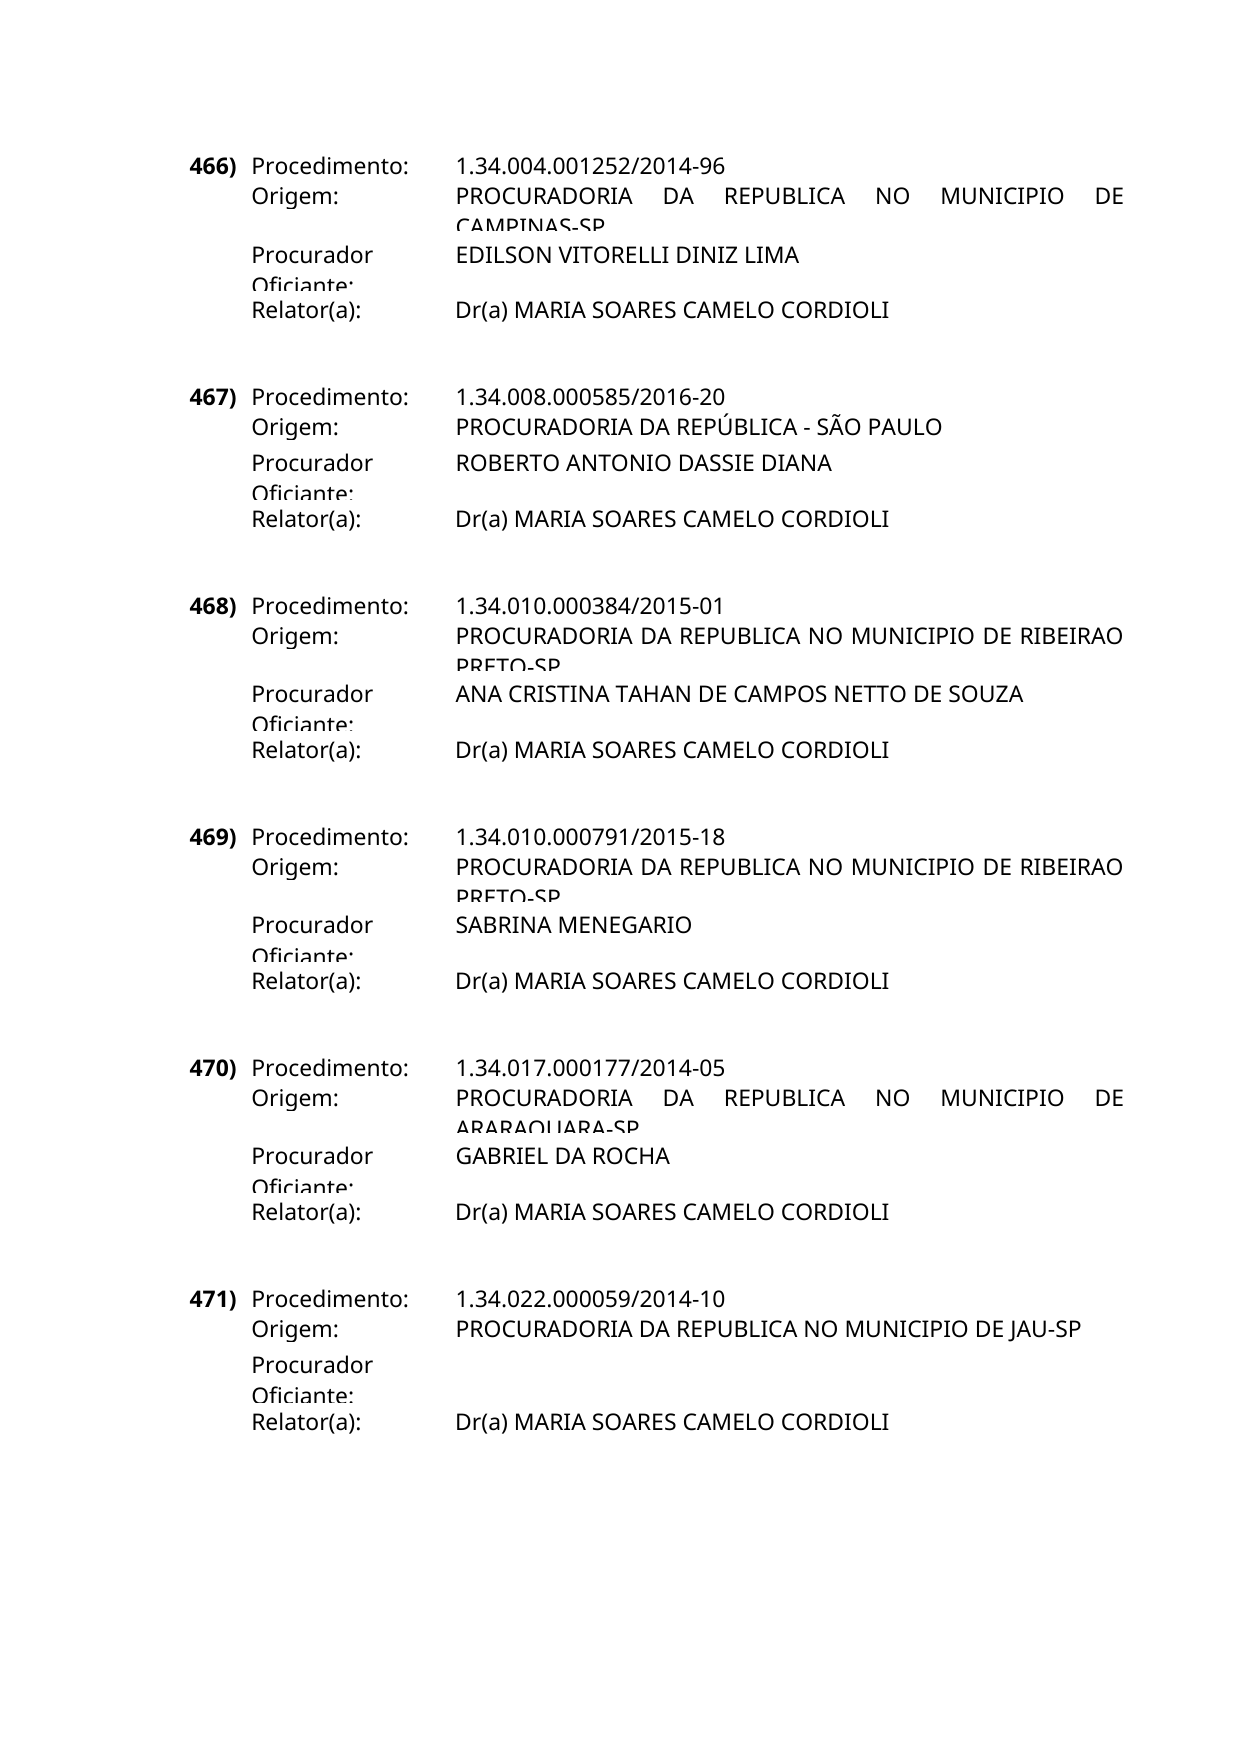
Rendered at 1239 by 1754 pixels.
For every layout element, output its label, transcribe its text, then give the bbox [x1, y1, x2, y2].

table_cell [189, 965, 251, 995]
table_cell [1125, 1313, 1239, 1341]
table_header [1125, 0, 1239, 150]
table_cell [189, 1110, 251, 1133]
table_cell [0, 294, 189, 324]
table_header Relator(a): [251, 503, 455, 531]
table_cell [1125, 1196, 1239, 1226]
table_cell Procedimento: [251, 821, 455, 849]
table_cell [1125, 447, 1239, 498]
table_cell [1125, 879, 1239, 902]
table_cell [1125, 1082, 1239, 1110]
table_cell [455, 231, 1124, 238]
table_cell [1125, 821, 1239, 849]
table_cell Procedimento: [251, 1283, 455, 1311]
table_cell [189, 1349, 251, 1403]
table_header Relator(a): [251, 1196, 455, 1224]
table_cell [0, 180, 189, 208]
table_cell [1125, 411, 1239, 439]
table_header Dr(a) MARIA SOARES CAMELO CORDIOLI [455, 1406, 1122, 1434]
table_cell PROCURADORIA DA REPUBLICA NO MUNICIPIO DE CAMPINAS-SP [455, 180, 1124, 231]
table_cell [0, 231, 189, 238]
table_cell [0, 678, 189, 729]
table_cell Procurador Oficiante: [251, 678, 455, 731]
table_header [0, 0, 189, 150]
table_cell [0, 764, 189, 821]
table_cell [189, 533, 251, 589]
table_cell Origem: [251, 1082, 455, 1110]
table_cell Procurador Oficiante: [251, 1140, 455, 1193]
table_cell [0, 1313, 189, 1341]
table_cell [189, 620, 251, 648]
table_cell 1.34.010.000791/2015-18 [455, 821, 1124, 849]
table_cell [0, 1196, 189, 1226]
table_cell [0, 533, 189, 589]
table_cell Procedimento: [251, 150, 455, 178]
table_cell PROCURADORIA DA REPUBLICA NO MUNICIPIO DE RIBEIRAO PRETO-SP [455, 851, 1124, 902]
table_cell [189, 671, 251, 678]
table_cell [0, 902, 189, 909]
table_cell [0, 1349, 189, 1403]
table_cell [455, 1341, 1124, 1349]
table_cell [251, 648, 455, 671]
table_header [251, 0, 455, 150]
table_cell [0, 150, 189, 178]
table_header Dr(a) MARIA SOARES CAMELO CORDIOLI [455, 503, 1122, 531]
table_cell 1.34.010.000384/2015-01 [455, 590, 1124, 618]
table_cell [455, 995, 1124, 1052]
table_cell [251, 1341, 455, 1349]
table_cell [189, 231, 251, 238]
table_cell [1125, 209, 1239, 231]
table_cell ROBERTO ANTONIO DASSIE DIANA [455, 447, 1124, 498]
table_cell [189, 294, 251, 324]
table_cell [1125, 909, 1239, 960]
table_cell [189, 1196, 251, 1226]
table_cell [189, 209, 251, 231]
table_header Dr(a) MARIA SOARES CAMELO CORDIOLI [455, 294, 1122, 323]
table_cell [251, 1226, 455, 1283]
table_cell [0, 503, 189, 533]
table_header Relator(a): [251, 734, 455, 762]
table_cell [0, 209, 189, 231]
table_cell [1125, 1110, 1239, 1133]
table_cell [0, 239, 189, 289]
table_cell [1125, 1133, 1239, 1140]
table_cell [189, 995, 251, 1052]
table_cell [251, 440, 455, 447]
table_cell [455, 324, 1124, 381]
table_cell [0, 440, 189, 447]
table_cell PROCURADORIA DA REPÚBLICA - SÃO PAULO [455, 411, 1124, 439]
table_cell [455, 533, 1124, 589]
table_cell [0, 851, 189, 879]
table_cell [189, 447, 251, 498]
table_cell Origem: [251, 1313, 455, 1341]
table_cell [1125, 620, 1239, 648]
table_cell [0, 965, 189, 995]
table_cell [0, 381, 189, 409]
table_cell [0, 879, 189, 902]
table_cell [251, 1110, 455, 1133]
table_cell 468) [189, 590, 251, 618]
table_cell [1125, 671, 1239, 678]
table_cell [1125, 851, 1239, 879]
table_cell [189, 324, 251, 381]
table_cell Origem: [251, 620, 455, 648]
table_cell [189, 1226, 251, 1283]
table_cell [1125, 1283, 1239, 1311]
table_cell 470) [189, 1052, 251, 1080]
table_cell [1125, 734, 1239, 764]
table_cell [1125, 1406, 1239, 1436]
table_cell [455, 1349, 1124, 1403]
table_cell [1125, 239, 1239, 289]
table_cell Origem: [251, 180, 455, 208]
table_cell [0, 1082, 189, 1110]
table_cell [1125, 648, 1239, 671]
table_cell [189, 180, 251, 208]
table_cell [189, 1313, 251, 1341]
table_cell 469) [189, 821, 251, 849]
table_header Dr(a) MARIA SOARES CAMELO CORDIOLI [455, 734, 1122, 762]
table_cell Origem: [251, 411, 455, 439]
table_header Relator(a): [251, 965, 455, 993]
table_cell [0, 411, 189, 439]
table_cell Procurador Oficiante: [251, 239, 455, 291]
table_cell [1125, 902, 1239, 909]
table_cell [1125, 995, 1239, 1052]
table_cell [189, 1133, 251, 1140]
table_cell [455, 671, 1124, 678]
table_cell [0, 1341, 189, 1349]
table_cell Procedimento: [251, 1052, 455, 1080]
table_cell 1.34.004.001252/2014-96 [455, 150, 1124, 178]
table_cell [455, 1133, 1124, 1140]
table_cell [0, 821, 189, 849]
table_cell [0, 590, 189, 618]
table_header Dr(a) MARIA SOARES CAMELO CORDIOLI [455, 965, 1122, 993]
table_cell [189, 239, 251, 289]
table_cell [0, 1052, 189, 1080]
table_cell [1125, 381, 1239, 409]
table_header [455, 0, 1124, 150]
table_cell [251, 533, 455, 589]
table_cell [0, 620, 189, 648]
table_cell [189, 1406, 251, 1436]
table_cell [0, 1110, 189, 1133]
table_cell PROCURADORIA DA REPUBLICA NO MUNICIPIO DE ARARAQUARA-SP [455, 1082, 1124, 1133]
table_cell PROCURADORIA DA REPUBLICA NO MUNICIPIO DE RIBEIRAO PRETO-SP [455, 620, 1124, 671]
table_cell 1.34.022.000059/2014-10 [455, 1283, 1124, 1311]
table_cell Procurador Oficiante: [251, 909, 455, 962]
table_cell [1125, 1226, 1239, 1283]
table_cell [251, 879, 455, 902]
table_cell [455, 764, 1124, 821]
table_cell [1125, 150, 1239, 178]
table_cell [1125, 1349, 1239, 1403]
table_cell [1125, 965, 1239, 995]
table_cell [189, 764, 251, 821]
table_cell PROCURADORIA DA REPUBLICA NO MUNICIPIO DE JAU-SP [455, 1313, 1124, 1341]
table_cell [189, 503, 251, 533]
table_cell [189, 734, 251, 764]
table_cell [1125, 590, 1239, 618]
table_cell [251, 995, 455, 1052]
table_cell Procedimento: [251, 590, 455, 618]
table_cell [251, 209, 455, 231]
table_cell 467) [189, 381, 251, 409]
table_cell [0, 1226, 189, 1283]
table_cell [251, 231, 455, 238]
table_cell [189, 440, 251, 447]
table_cell EDILSON VITORELLI DINIZ LIMA [455, 239, 1124, 289]
table_header Relator(a): [251, 1406, 455, 1434]
table_cell [1125, 764, 1239, 821]
table_cell [1125, 180, 1239, 208]
table_cell [1125, 294, 1239, 324]
table_cell 1.34.017.000177/2014-05 [455, 1052, 1124, 1080]
table_cell [1125, 1341, 1239, 1349]
table_cell [1125, 231, 1239, 238]
table_cell [455, 902, 1124, 909]
table_header [189, 0, 251, 150]
table_cell [251, 324, 455, 381]
table_cell [1125, 324, 1239, 381]
table_cell [0, 671, 189, 678]
table_cell [0, 1140, 189, 1191]
table_cell [189, 411, 251, 439]
table_cell 471) [189, 1283, 251, 1311]
table_cell [0, 995, 189, 1052]
table_cell Procurador Oficiante: [251, 447, 455, 499]
table_cell [455, 1226, 1124, 1283]
table_cell [0, 734, 189, 764]
table_cell [189, 851, 251, 879]
table_cell GABRIEL DA ROCHA [455, 1140, 1124, 1191]
table_cell [1125, 678, 1239, 729]
table_cell [0, 324, 189, 381]
table_cell [251, 671, 455, 678]
table_cell Procedimento: [251, 381, 455, 409]
table_cell [189, 909, 251, 960]
table_cell [1125, 1052, 1239, 1080]
table_cell [251, 764, 455, 821]
table_cell Procurador Oficiante: [251, 1349, 455, 1403]
table_cell [189, 678, 251, 729]
table_cell [0, 909, 189, 960]
table_cell [1125, 440, 1239, 447]
table_cell 466) [189, 150, 251, 178]
table_cell [1125, 503, 1239, 533]
table_cell [251, 902, 455, 909]
table_cell [1125, 1140, 1239, 1191]
table_cell ANA CRISTINA TAHAN DE CAMPOS NETTO DE SOUZA [455, 678, 1124, 729]
table_cell [1125, 533, 1239, 589]
table_cell [0, 447, 189, 498]
table_cell [189, 1082, 251, 1110]
table_cell [0, 1133, 189, 1140]
table_cell [0, 648, 189, 671]
table_cell [189, 879, 251, 902]
table_cell [251, 1133, 455, 1140]
table_cell Origem: [251, 851, 455, 879]
table_cell [0, 1283, 189, 1311]
table_cell 1.34.008.000585/2016-20 [455, 381, 1124, 409]
table_cell [0, 1406, 189, 1436]
table_cell [189, 648, 251, 671]
table_cell [455, 440, 1124, 447]
table_cell [189, 1140, 251, 1191]
table_cell SABRINA MENEGARIO [455, 909, 1124, 960]
table_cell [189, 1341, 251, 1349]
table_header Relator(a): [251, 294, 455, 323]
table_cell [189, 902, 251, 909]
table_header Dr(a) MARIA SOARES CAMELO CORDIOLI [455, 1196, 1122, 1224]
